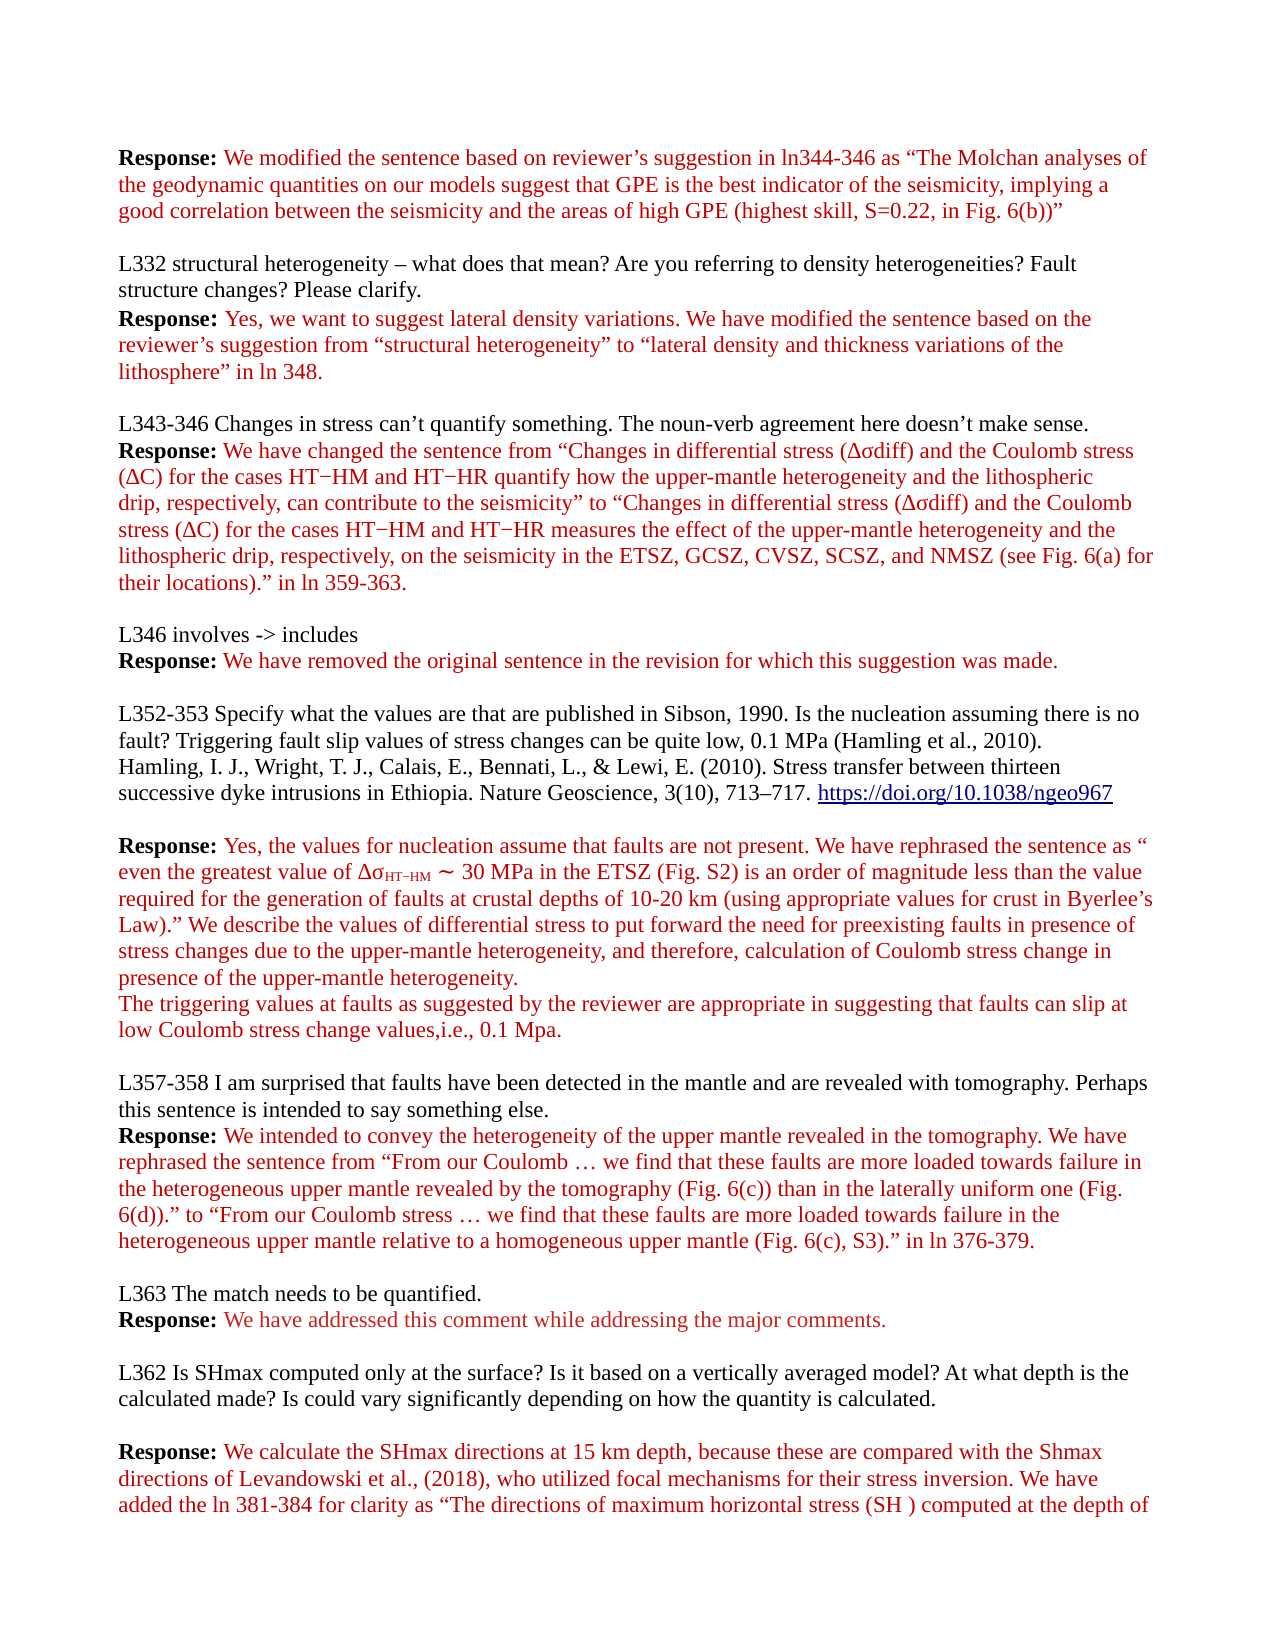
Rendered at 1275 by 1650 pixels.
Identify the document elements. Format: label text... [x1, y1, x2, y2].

text L332 structural heterogeneity – what does that mean? Are you referring to density heterogeneities? Fault structure changes? Please clarify. [118, 250, 1157, 303]
text Hamling, I. J., Wright, T. J., Calais, E., Bennati, L., & Lewi, E. (2010). Stress transfer between thirteen successive dyke intrusions in Ethiopia. Nature Geoscience, 3(10), 713–717. https://doi.org/10.1038/ngeo967 [118, 753, 1157, 806]
text Response: We calculate the SHmax directions at 15 km depth, because these are compared with the Shmax directions of Levandowski et al., (2018), who utilized focal mechanisms for their stress inversion. We have added the ln 381-384 for clarity as “The directions of maximum horizontal stress (SH ) computed at the depth of [118, 1438, 1157, 1517]
text Response: We have removed the original sentence in the revision for which this suggestion was made. [118, 648, 1157, 674]
text L357-358 I am surprised that faults have been detected in the mantle and are revealed with tomography. Perhaps this sentence is intended to say something else. [118, 1069, 1157, 1122]
text L362 Is SHmax computed only at the surface? Is it based on a vertically averaged model? At what depth is the calculated made? Is could vary significantly depending on how the quantity is calculated. [118, 1359, 1157, 1412]
text Response: Yes, the values for nucleation assume that faults are not present. We have rephrased the sentence as “ even the greatest value of ∆σHT−HM ∼ 30 MPa in the ETSZ (Fig. S2) is an order of magnitude less than the value required for the generation of faults at crustal depths of 10-20 km (using appropriate values for crust in Byerlee’s Law).” We describe the values of differential stress to put forward the need for preexisting faults in presence of stress changes due to the upper-mantle heterogeneity, and therefore, calculation of Coulomb stress change in presence of the upper-mantle heterogeneity. [118, 832, 1157, 990]
text The triggering values at faults as suggested by the reviewer are appropriate in suggesting that faults can slip at low Coulomb stress change values,i.e., 0.1 Mpa. [118, 990, 1157, 1043]
text Response: Yes, we want to suggest lateral density variations. We have modified the sentence based on the reviewer’s suggestion from “structural heterogeneity” to “lateral density and thickness variations of the lithosphere” in ln 348. [118, 303, 1157, 384]
text Response: We have addressed this comment while addressing the major comments. [118, 1306, 1157, 1333]
text Response: We intended to convey the heterogeneity of the upper mantle revealed in the tomography. We have rephrased the sentence from “From our Coulomb … we find that these faults are more loaded towards failure in the heterogeneous upper mantle revealed by the tomography (Fig. 6(c)) than in the laterally uniform one (Fig. 6(d)).” to “From our Coulomb stress … we find that these faults are more loaded towards failure in the heterogeneous upper mantle relative to a homogeneous upper mantle (Fig. 6(c), S3).” in ln 376-379. [118, 1122, 1157, 1254]
text Response: We modified the sentence based on reviewer’s suggestion in ln344-346 as “The Molchan analyses of the geodynamic quantities on our models suggest that GPE is the best indicator of the seismicity, implying a good correlation between the seismicity and the areas of high GPE (highest skill, S=0.22, in Fig. 6(b))” [118, 144, 1157, 223]
text L363 The match needs to be quantified. [118, 1280, 1157, 1306]
text L352-353 Specify what the values are that are published in Sibson, 1990. Is the nucleation assuming there is no fault? Triggering fault slip values of stress changes can be quite low, 0.1 MPa (Hamling et al., 2010). [118, 700, 1157, 753]
text drip, respectively, can contribute to the seismicity” to “Changes in differential stress (∆σdiff) and the Coulomb stress (∆C) for the cases HT−HM and HT−HR measures the effect of the upper-mantle heterogeneity and the lithospheric drip, respectively, on the seismicity in the ETSZ, GCSZ, CVSZ, SCSZ, and NMSZ (see Fig. 6(a) for their locations).” in ln 359-363. [118, 489, 1157, 595]
text L346 involves -> includes [118, 621, 1157, 648]
text Response: We have changed the sentence from “Changes in differential stress (∆σdiff) and the Coulomb stress (∆C) for the cases HT−HM and HT−HR quantify how the upper-mantle heterogeneity and the lithospheric [118, 437, 1157, 489]
text L343-346 Changes in stress can’t quantify something. The noun-verb agreement here doesn’t make sense. [118, 410, 1157, 437]
